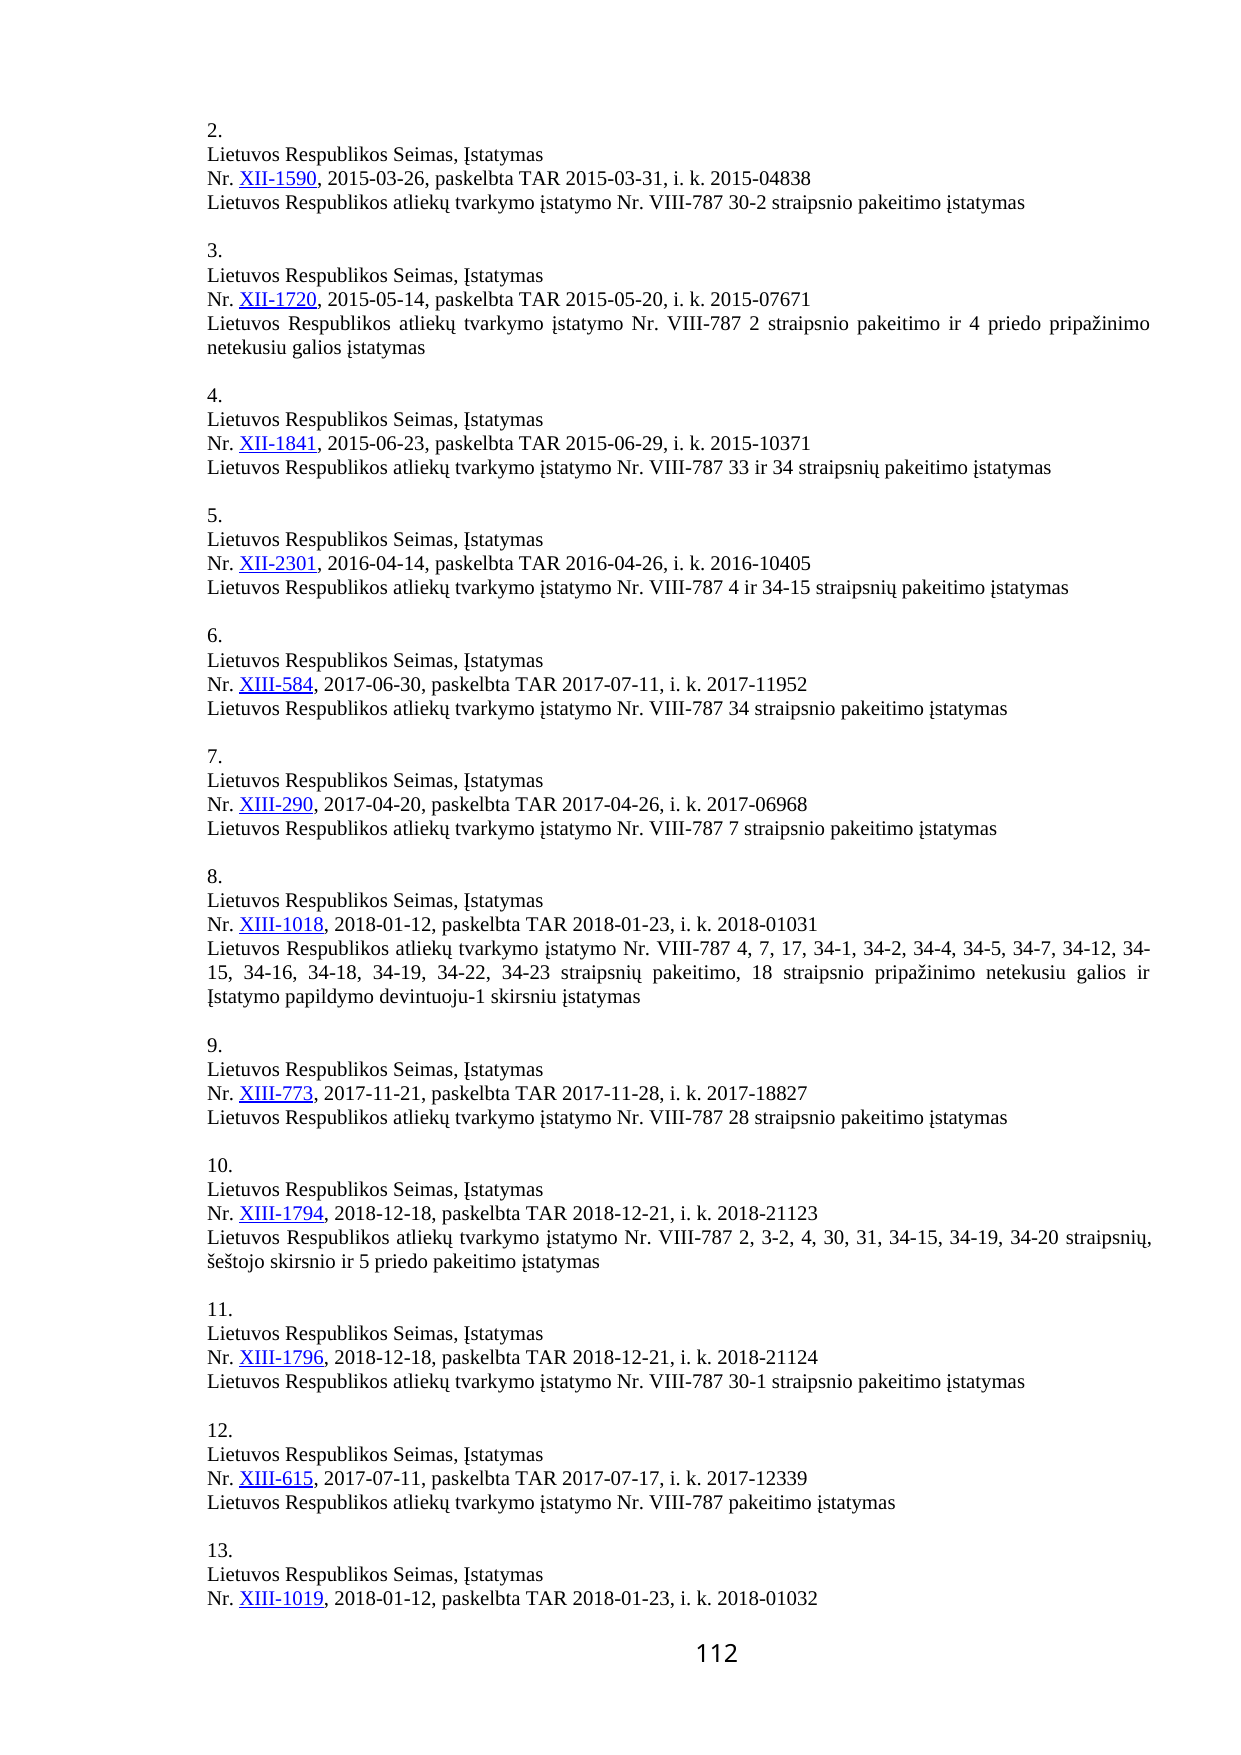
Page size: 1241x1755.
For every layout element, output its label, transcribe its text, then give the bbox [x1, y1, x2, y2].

text Lietuvos Respublikos Seimas, Įstatymas [207, 1562, 1152, 1586]
text Lietuvos Respublikos atliekų tvarkymo įstatymo Nr. VIII-787 4 ir 34-15 straipsnių pakeitimo įstatymas [207, 575, 1152, 599]
text Nr. XII-1720, 2015-05-14, paskelbta TAR 2015-05-20, i. k. 2015-07671 [207, 287, 1152, 311]
text 9. [207, 1032, 1152, 1057]
text Lietuvos Respublikos atliekų tvarkymo įstatymo Nr. VIII-787 pakeitimo įstatymas [207, 1490, 1152, 1514]
text 13. [207, 1538, 1152, 1562]
text 7. [207, 744, 1152, 768]
text Lietuvos Respublikos Seimas, Įstatymas [207, 888, 1152, 912]
text 11. [207, 1297, 1152, 1321]
text Lietuvos Respublikos atliekų tvarkymo įstatymo Nr. VIII-787 28 straipsnio pakeitimo įstatymas [207, 1105, 1152, 1129]
text 8. [207, 864, 1152, 888]
text Nr. XIII-615, 2017-07-11, paskelbta TAR 2017-07-17, i. k. 2017-12339 [207, 1466, 1152, 1490]
text Nr. XIII-584, 2017-06-30, paskelbta TAR 2017-07-11, i. k. 2017-11952 [207, 672, 1152, 696]
text 6. [207, 623, 1152, 647]
text Nr. XIII-1796, 2018-12-18, paskelbta TAR 2018-12-21, i. k. 2018-21124 [207, 1345, 1152, 1369]
text Nr. XIII-1794, 2018-12-18, paskelbta TAR 2018-12-21, i. k. 2018-21123 [207, 1201, 1152, 1225]
text Lietuvos Respublikos Seimas, Įstatymas [207, 262, 1152, 287]
text Lietuvos Respublikos Seimas, Įstatymas [207, 1442, 1152, 1466]
text Lietuvos Respublikos atliekų tvarkymo įstatymo Nr. VIII-787 7 straipsnio pakeitimo įstatymas [207, 816, 1152, 840]
text Nr. XIII-290, 2017-04-20, paskelbta TAR 2017-04-26, i. k. 2017-06968 [207, 792, 1152, 816]
text Lietuvos Respublikos Seimas, Įstatymas [207, 1321, 1152, 1345]
text Nr. XII-2301, 2016-04-14, paskelbta TAR 2016-04-26, i. k. 2016-10405 [207, 551, 1152, 575]
text Lietuvos Respublikos atliekų tvarkymo įstatymo Nr. VIII-787 4, 7, 17, 34-1, 34-2, 34-4, 34-5, 34-7, 34-12, 34-15, 34-16, 34-18, 34-19, 34-22, 34-23 straipsnių pakeitimo, 18 straipsnio pripažinimo netekusiu galios ir Įstatymo papildymo devintuoju-1 skirsniu įstatymas [207, 936, 1152, 1008]
text 12. [207, 1417, 1152, 1442]
text 4. [207, 383, 1152, 407]
text Lietuvos Respublikos Seimas, Įstatymas [207, 407, 1152, 431]
text Nr. XIII-1019, 2018-01-12, paskelbta TAR 2018-01-23, i. k. 2018-01032 [207, 1586, 1152, 1610]
text Lietuvos Respublikos Seimas, Įstatymas [207, 1057, 1152, 1081]
text Lietuvos Respublikos Seimas, Įstatymas [207, 768, 1152, 792]
text Nr. XII-1590, 2015-03-26, paskelbta TAR 2015-03-31, i. k. 2015-04838 [207, 166, 1152, 190]
text Lietuvos Respublikos Seimas, Įstatymas [207, 142, 1152, 166]
text 5. [207, 503, 1152, 527]
text Lietuvos Respublikos Seimas, Įstatymas [207, 1177, 1152, 1201]
text Lietuvos Respublikos atliekų tvarkymo įstatymo Nr. VIII-787 33 ir 34 straipsnių pakeitimo įstatymas [207, 455, 1152, 479]
text Nr. XIII-1018, 2018-01-12, paskelbta TAR 2018-01-23, i. k. 2018-01031 [207, 912, 1152, 936]
text Lietuvos Respublikos atliekų tvarkymo įstatymo Nr. VIII-787 30-2 straipsnio pakeitimo įstatymas [207, 190, 1152, 214]
text 2. [207, 118, 1152, 142]
text Nr. XIII-773, 2017-11-21, paskelbta TAR 2017-11-28, i. k. 2017-18827 [207, 1081, 1152, 1105]
text 3. [207, 238, 1152, 262]
text Lietuvos Respublikos Seimas, Įstatymas [207, 647, 1152, 672]
text Lietuvos Respublikos Seimas, Įstatymas [207, 527, 1152, 551]
text Lietuvos Respublikos atliekų tvarkymo įstatymo Nr. VIII-787 30-1 straipsnio pakeitimo įstatymas [207, 1369, 1152, 1393]
text Lietuvos Respublikos atliekų tvarkymo įstatymo Nr. VIII-787 34 straipsnio pakeitimo įstatymas [207, 696, 1152, 720]
text Lietuvos Respublikos atliekų tvarkymo įstatymo Nr. VIII-787 2, 3-2, 4, 30, 31, 34-15, 34-19, 34-20 straipsnių, šeštojo skirsnio ir 5 priedo pakeitimo įstatymas [207, 1225, 1152, 1273]
text Lietuvos Respublikos atliekų tvarkymo įstatymo Nr. VIII-787 2 straipsnio pakeitimo ir 4 priedo pripažinimo netekusiu galios įstatymas [207, 311, 1152, 359]
text Nr. XII-1841, 2015-06-23, paskelbta TAR 2015-06-29, i. k. 2015-10371 [207, 431, 1152, 455]
text 10. [207, 1153, 1152, 1177]
